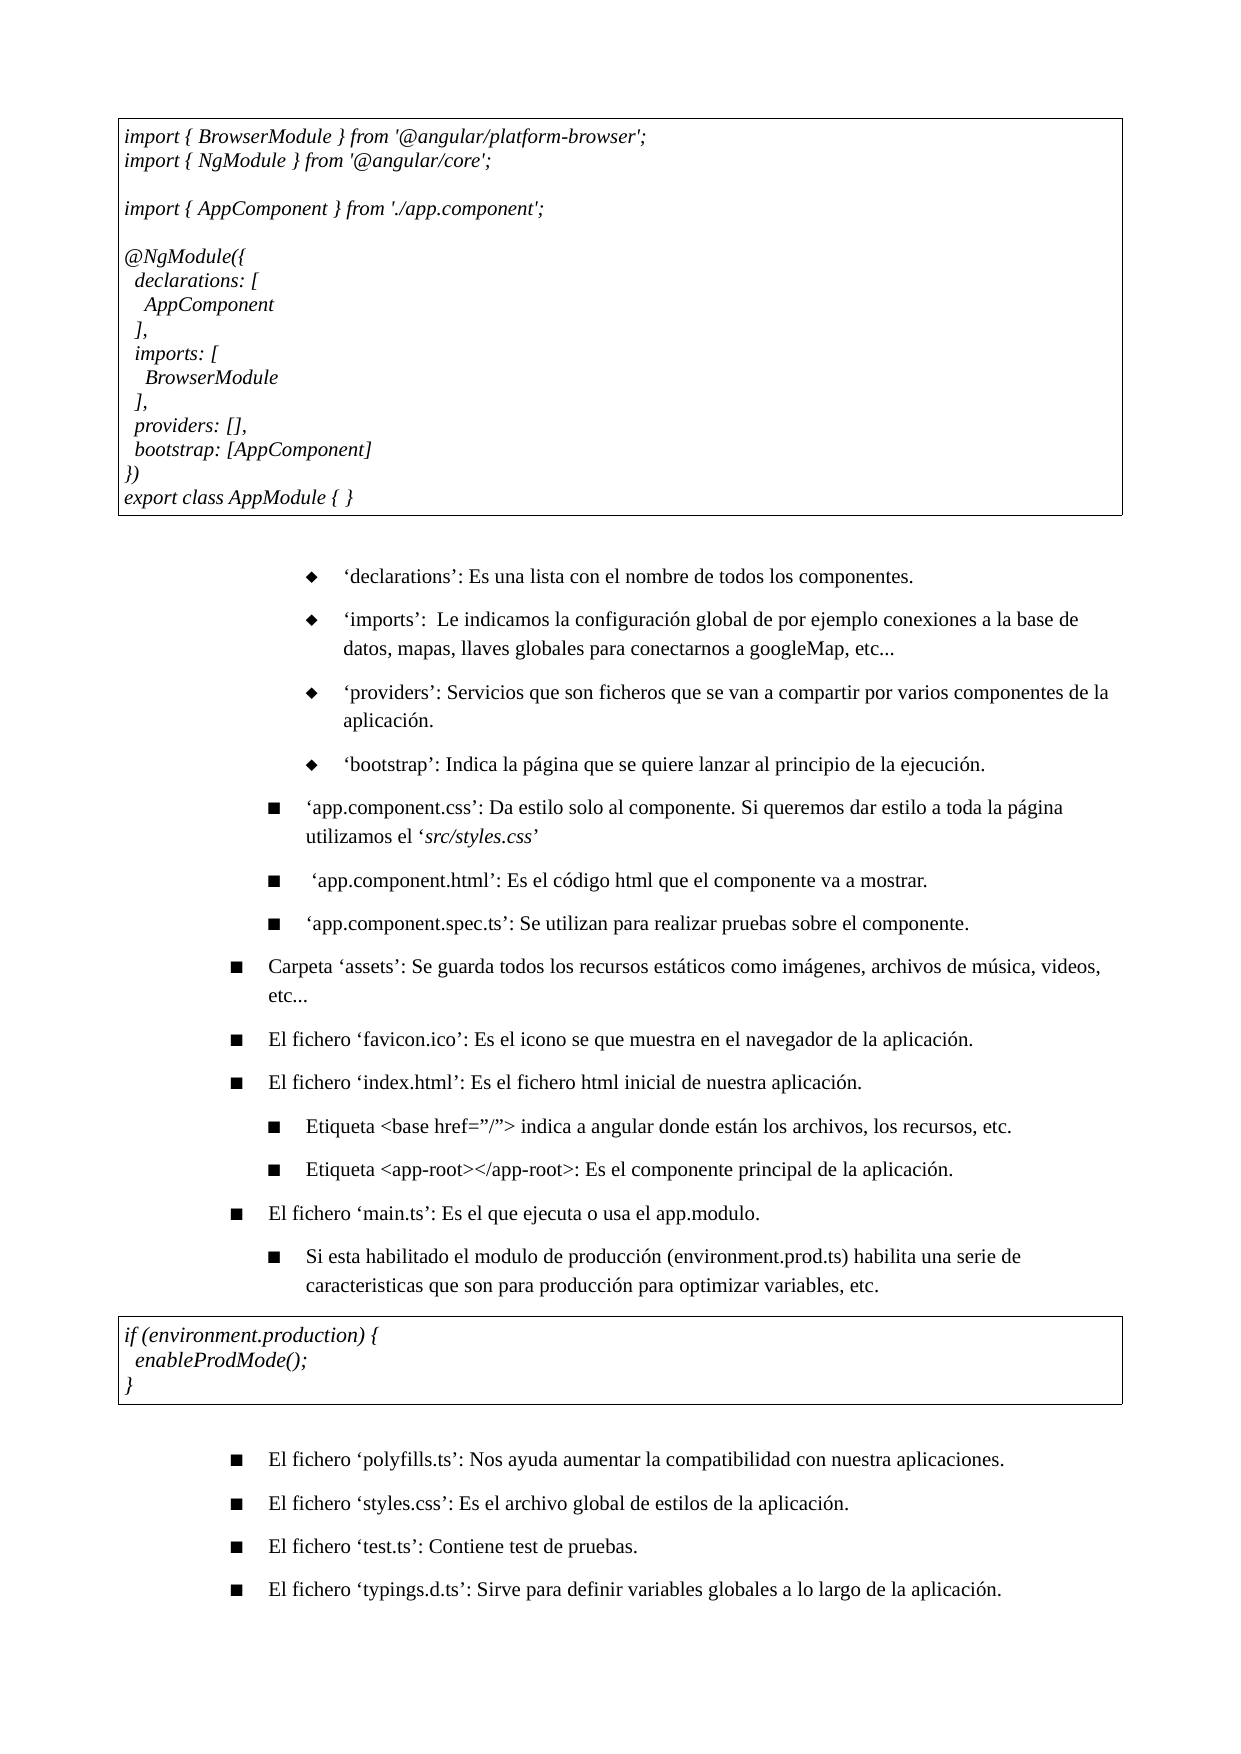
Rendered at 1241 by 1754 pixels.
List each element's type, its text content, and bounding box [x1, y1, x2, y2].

list El fichero ‘typings.d.ts’: Sirve para definir variables globales a lo largo de la aplicación. [231, 1577, 1122, 1601]
table_header import { BrowserModule } from '@angular/platform-browser'; import { NgModule } from '@angular/core'; import { AppComponent } from './app.component'; @NgModule({ declarations: [ AppComponent ], imports: [ BrowserModule ], providers: [], bootstrap: [AppComponent] }) export class AppModule { } [119, 119, 1122, 515]
list El fichero ‘main.ts’: Es el que ejecuta o usa el app.modulo. [231, 1201, 1122, 1224]
list El fichero ‘styles.css’: Es el archivo global de estilos de la aplicación. [231, 1490, 1122, 1514]
list ‘providers’: Servicios que son ficheros que se van a compartir por varios componentes de la aplicación. [306, 679, 1122, 732]
list ‘app.component.spec.ts’: Se utilizan para realizar pruebas sobre el componente. [268, 911, 1122, 935]
list El fichero ‘test.ts’: Contiene test de pruebas. [231, 1534, 1122, 1558]
list Carpeta ‘assets’: Se guarda todos los recursos estáticos como imágenes, archivos de música, videos, etc... [231, 954, 1122, 1007]
list ‘bootstrap’: Indica la página que se quiere lanzar al principio de la ejecución. [306, 752, 1122, 776]
list Etiqueta <app-root></app-root>: Es el componente principal de la aplicación. [268, 1157, 1122, 1181]
list El fichero ‘favicon.ico’: Es el icono se que muestra en el navegador de la aplicación. [231, 1027, 1122, 1051]
list Si esta habilitado el modulo de producción (environment.prod.ts) habilita una serie de caracteristicas que son para producción para optimizar variables, etc. [268, 1244, 1122, 1297]
table_header if (environment.production) { enableProdMode(); } [119, 1317, 1122, 1403]
list El fichero ‘polyfills.ts’: Nos ayuda aumentar la compatibilidad con nuestra aplicaciones. [231, 1447, 1122, 1471]
list ‘app.component.css’: Da estilo solo al componente. Si queremos dar estilo a toda la página utilizamos el ‘src/styles.css’ [268, 795, 1122, 848]
list ‘app.component.html’: Es el código html que el componente va a mostrar. [268, 868, 1122, 892]
list El fichero ‘index.html’: Es el fichero html inicial de nuestra aplicación. [231, 1070, 1122, 1094]
list ‘imports’: Le indicamos la configuración global de por ejemplo conexiones a la base de datos, mapas, llaves globales para conectarnos a googleMap, etc... [306, 607, 1122, 660]
list ‘declarations’: Es una lista con el nombre de todos los componentes. [306, 564, 1122, 588]
list Etiqueta <base href=”/”> indica a angular donde están los archivos, los recursos, etc. [268, 1114, 1122, 1138]
